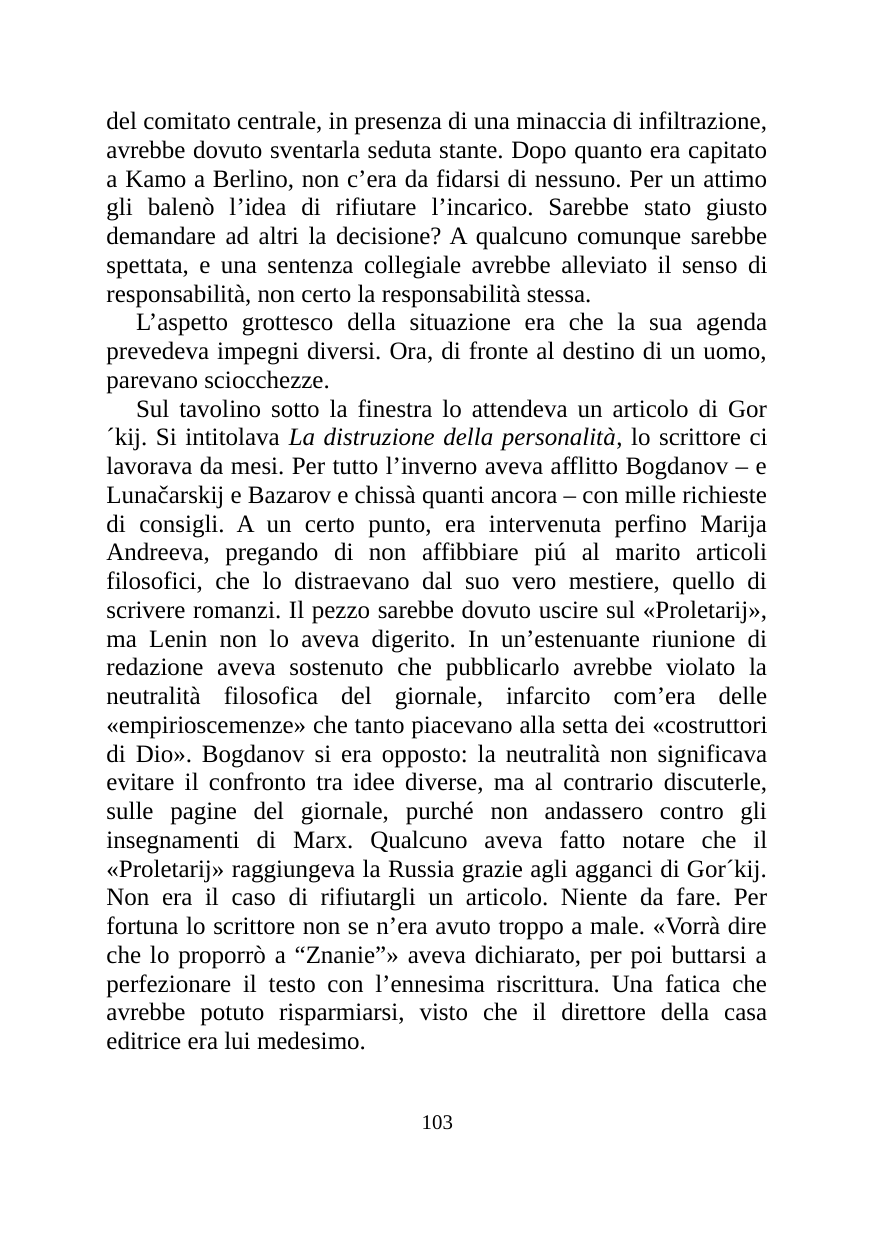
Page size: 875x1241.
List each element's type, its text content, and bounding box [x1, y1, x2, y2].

text Sul tavolino sotto la finestra lo attendeva un articolo di Gor´kij. Si intitolava La distruzione della personalità, lo scrittore ci lavorava da mesi. Per tutto l’inverno aveva afflitto Bogdanov – e Lunačarskij e Bazarov e chissà quanti ancora – con mille richieste di consigli. A un certo punto, era intervenuta perfino Marija Andreeva, pregando di non affibbiare piú al marito articoli filosofici, che lo distraevano dal suo vero mestiere, quello di scrivere romanzi. Il pezzo sarebbe dovuto uscire sul «Proletarij», ma Lenin non lo aveva digerito. In un’estenuante riunione di redazione aveva sostenuto che pubblicarlo avrebbe violato la neutralità filosofica del giornale, infarcito com’era delle «empirioscemenze» che tanto piacevano alla setta dei «costruttori di Dio». Bogdanov si era opposto: la neutralità non significava evitare il confronto tra idee diverse, ma al contrario discuterle, sulle pagine del giornale, purché non andassero contro gli insegnamenti di Marx. Qualcuno aveva fatto notare che il «Proletarij» raggiungeva la Russia grazie agli agganci di Gor´kij. Non era il caso di rifiutargli un articolo. Niente da fare. Per fortuna lo scrittore non se n’era avuto troppo a male. «Vorrà dire che lo proporrò a “Znanie”» aveva dichiarato, per poi buttarsi a perfezionare il testo con l’ennesima riscrittura. Una fatica che avrebbe potuto risparmiarsi, visto che il direttore della casa editrice era lui medesimo. [106, 394, 768, 1055]
text L’aspetto grottesco della situazione era che la sua agenda prevedeva impegni diversi. Ora, di fronte al destino di un uomo, parevano sciocchezze. [106, 307, 768, 394]
text del comitato centrale, in presenza di una minaccia di infiltrazione, avrebbe dovuto sventarla seduta stante. Dopo quanto era capitato a Kamo a Berlino, non c’era da fidarsi di nessuno. Per un attimo gli balenò l’idea di rifiutare l’incarico. Sarebbe stato giusto demandare ad altri la decisione? A qualcuno comunque sarebbe spettata, e una sentenza collegiale avrebbe alleviato il senso di responsabilità, non certo la responsabilità stessa. [106, 106, 768, 307]
